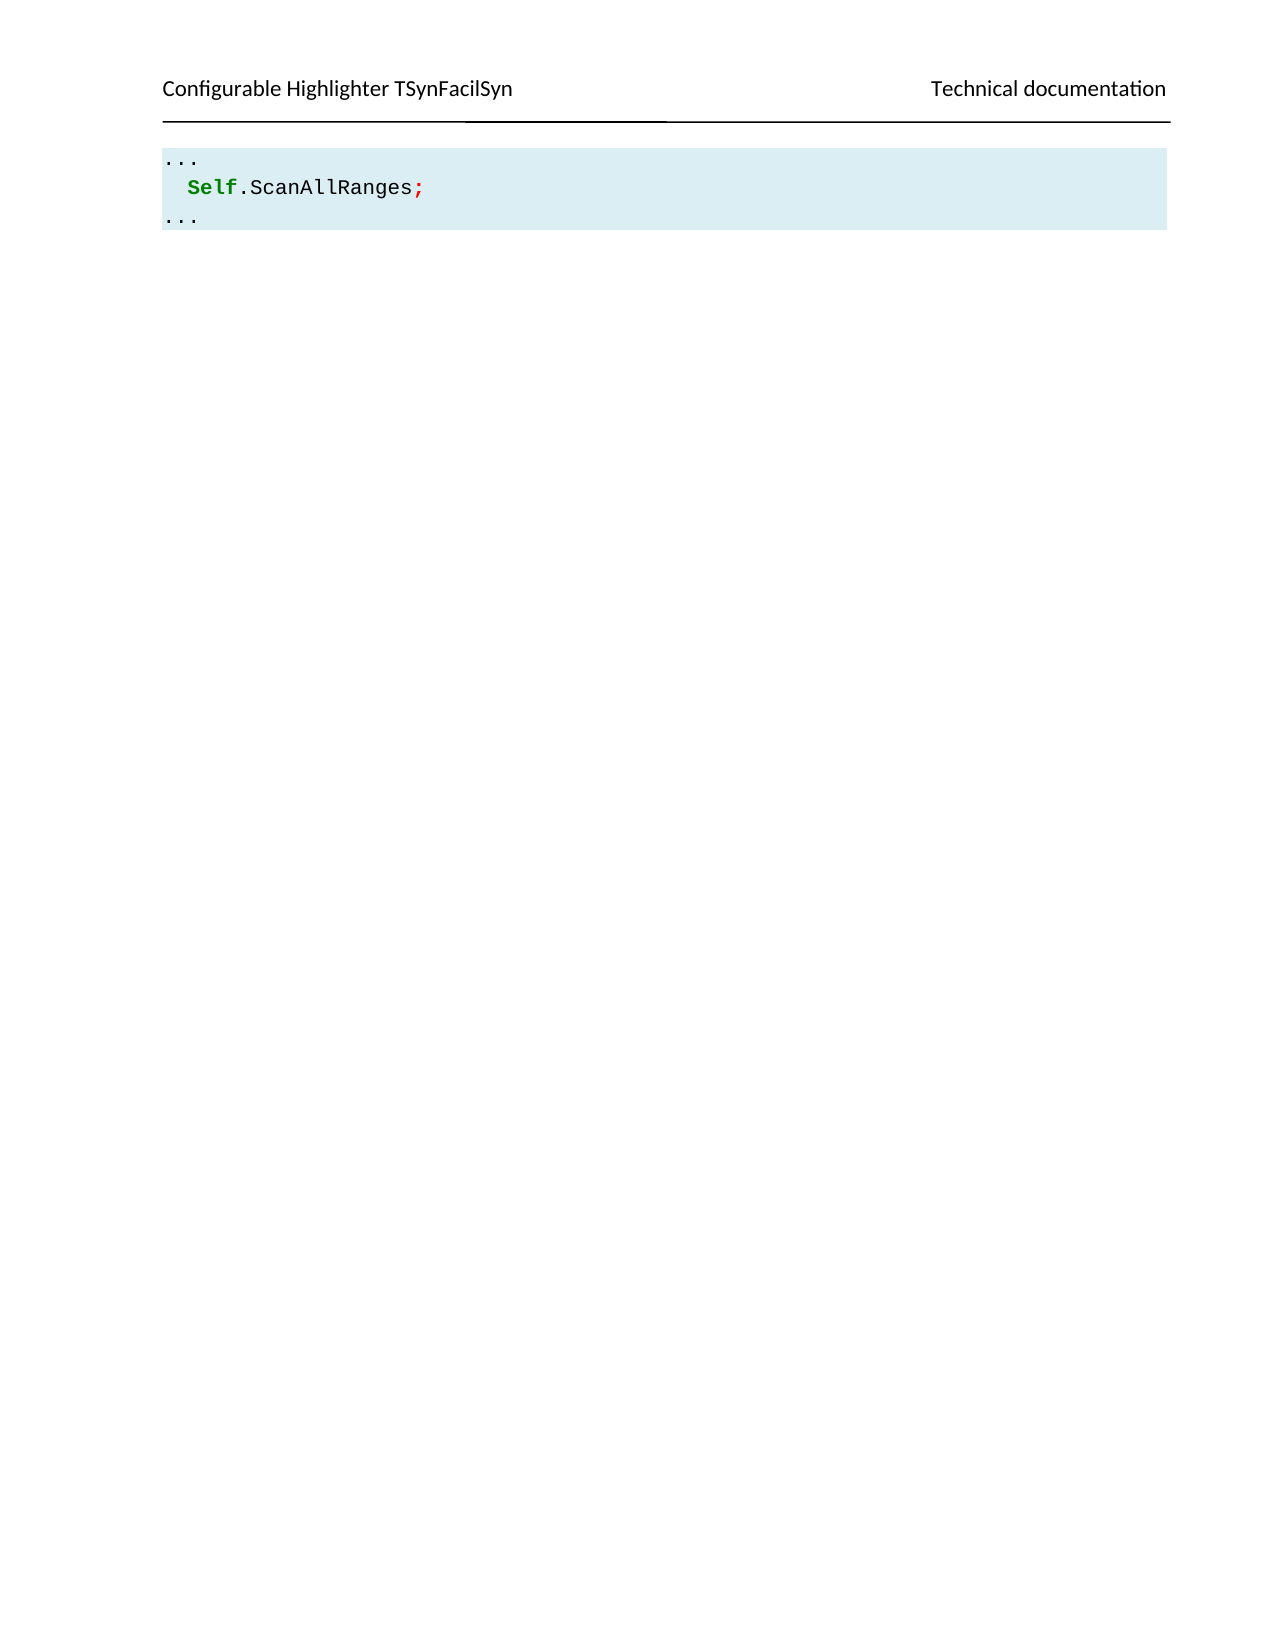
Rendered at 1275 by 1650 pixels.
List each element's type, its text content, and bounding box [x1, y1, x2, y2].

text ... [162, 206, 1167, 230]
text Self.ScanAllRanges; [162, 177, 1167, 201]
text ... [162, 148, 1167, 171]
